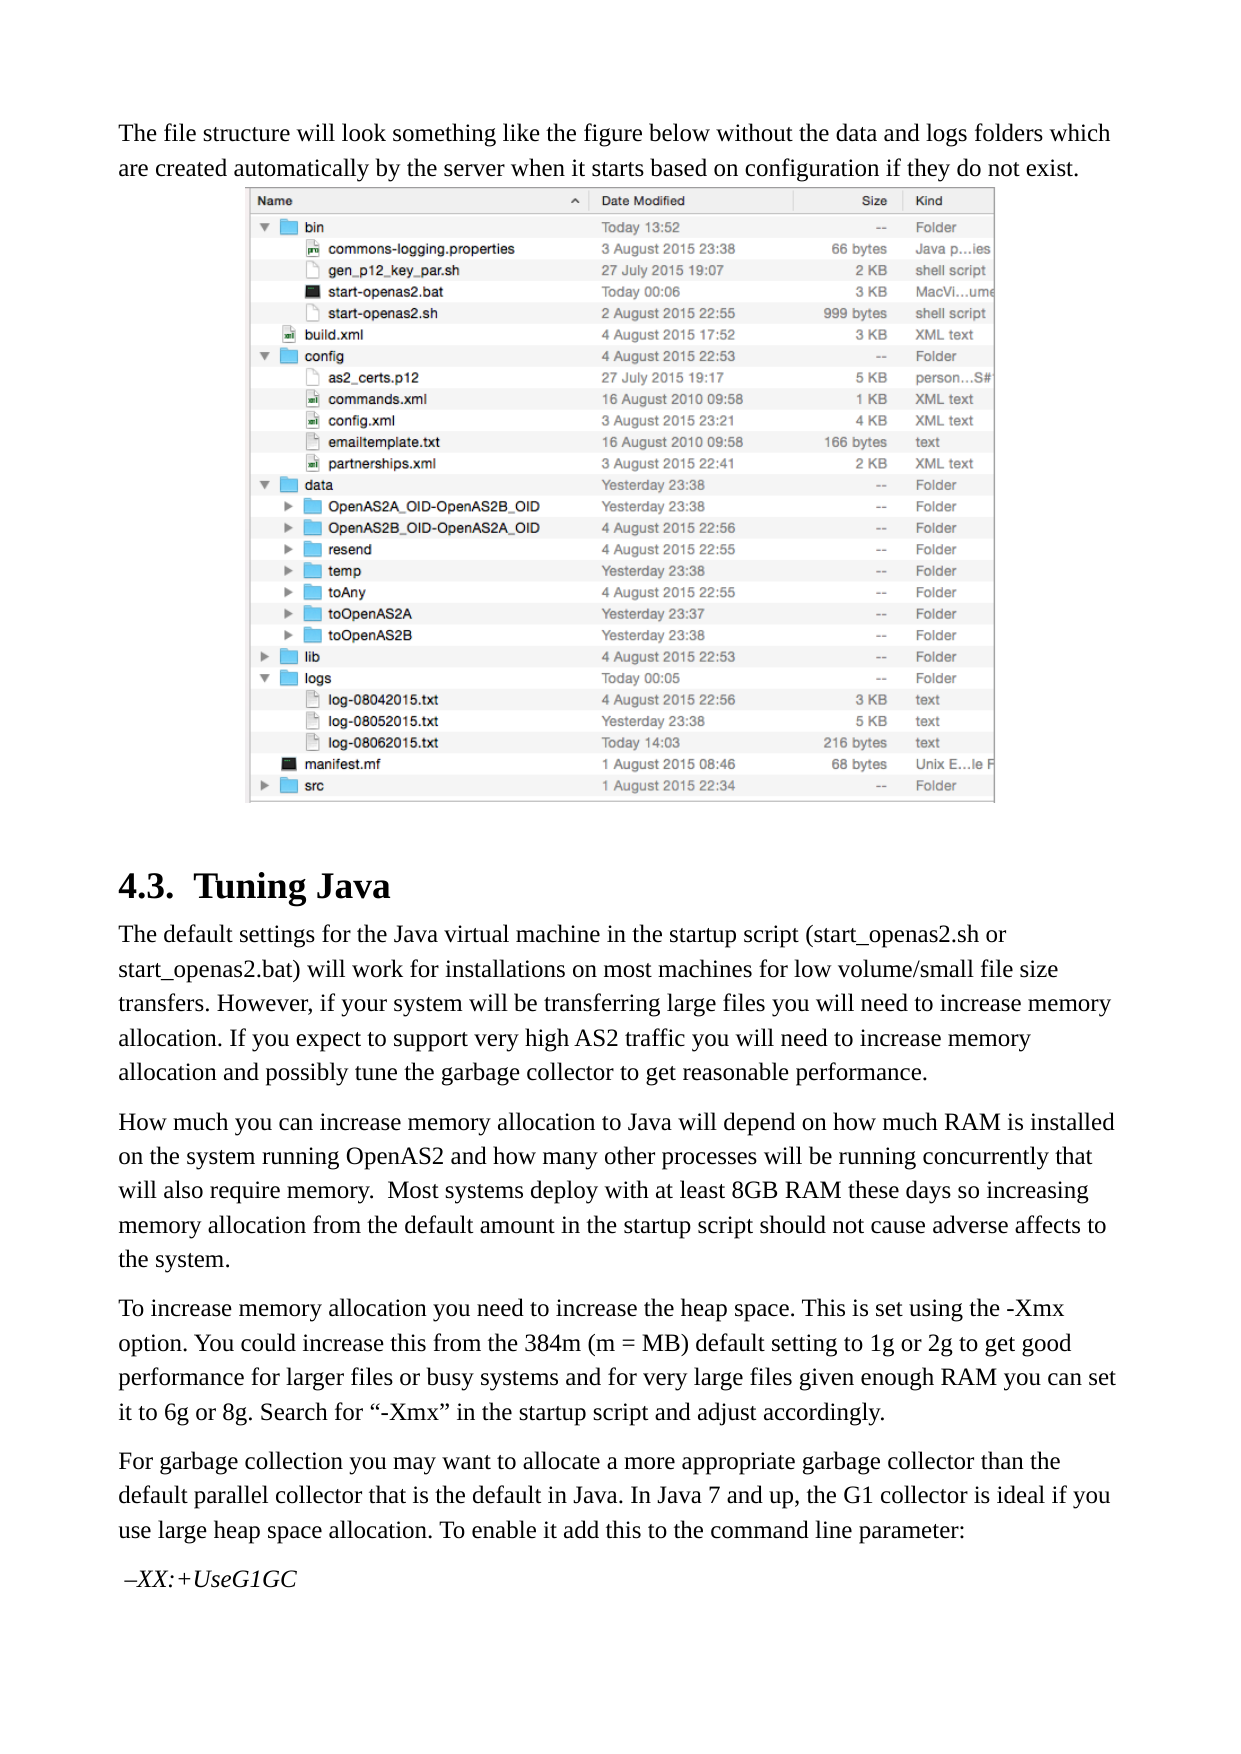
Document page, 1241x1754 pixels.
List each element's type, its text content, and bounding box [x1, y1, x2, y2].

text To increase memory allocation you need to increase the heap space. This is set using the -Xmx option. You could increase this from the 384m (m = MB) default setting to 1g or 2g to get good performance for larger files or busy systems and for very large files given enough RAM you can set it to 6g or 8g. Search for “-Xmx” in the startup script and adjust accordingly. [118, 1293, 1122, 1426]
text For garbage collection you may want to allocate a more appropriate garbage collector than the default parallel collector that is the default in Java. In Java 7 and up, the G1 collector is ideal if you use large heap space allocation. To enable it add this to the command line parameter: [118, 1446, 1122, 1544]
text The default settings for the Java virtual machine in the startup script (start_openas2.sh or start_openas2.bat) will work for installations on most machines for low volume/small file size transfers. However, if your system will be transferring large files you will need to increase memory allocation. If you expect to support very high AS2 traffic you will need to increase memory allocation and possibly tune the garbage collector to get reasonable performance. [118, 919, 1122, 1086]
text The file structure will look something like the figure below without the data and logs folders which are created automatically by the server when it starts based on configuration if they do not exist. [118, 118, 1122, 181]
picture [245, 187, 995, 803]
text –XX:+UseG1GC [118, 1564, 1122, 1593]
subtitle Tuning Java [118, 864, 1122, 907]
text How much you can increase memory allocation to Java will depend on how much RAM is installed on the system running OpenAS2 and how many other processes will be running concurrently that will also require memory. Most systems deploy with at least 8GB RAM these days so increasing memory allocation from the default amount in the startup script should not cause adverse affects to the system. [118, 1107, 1122, 1273]
